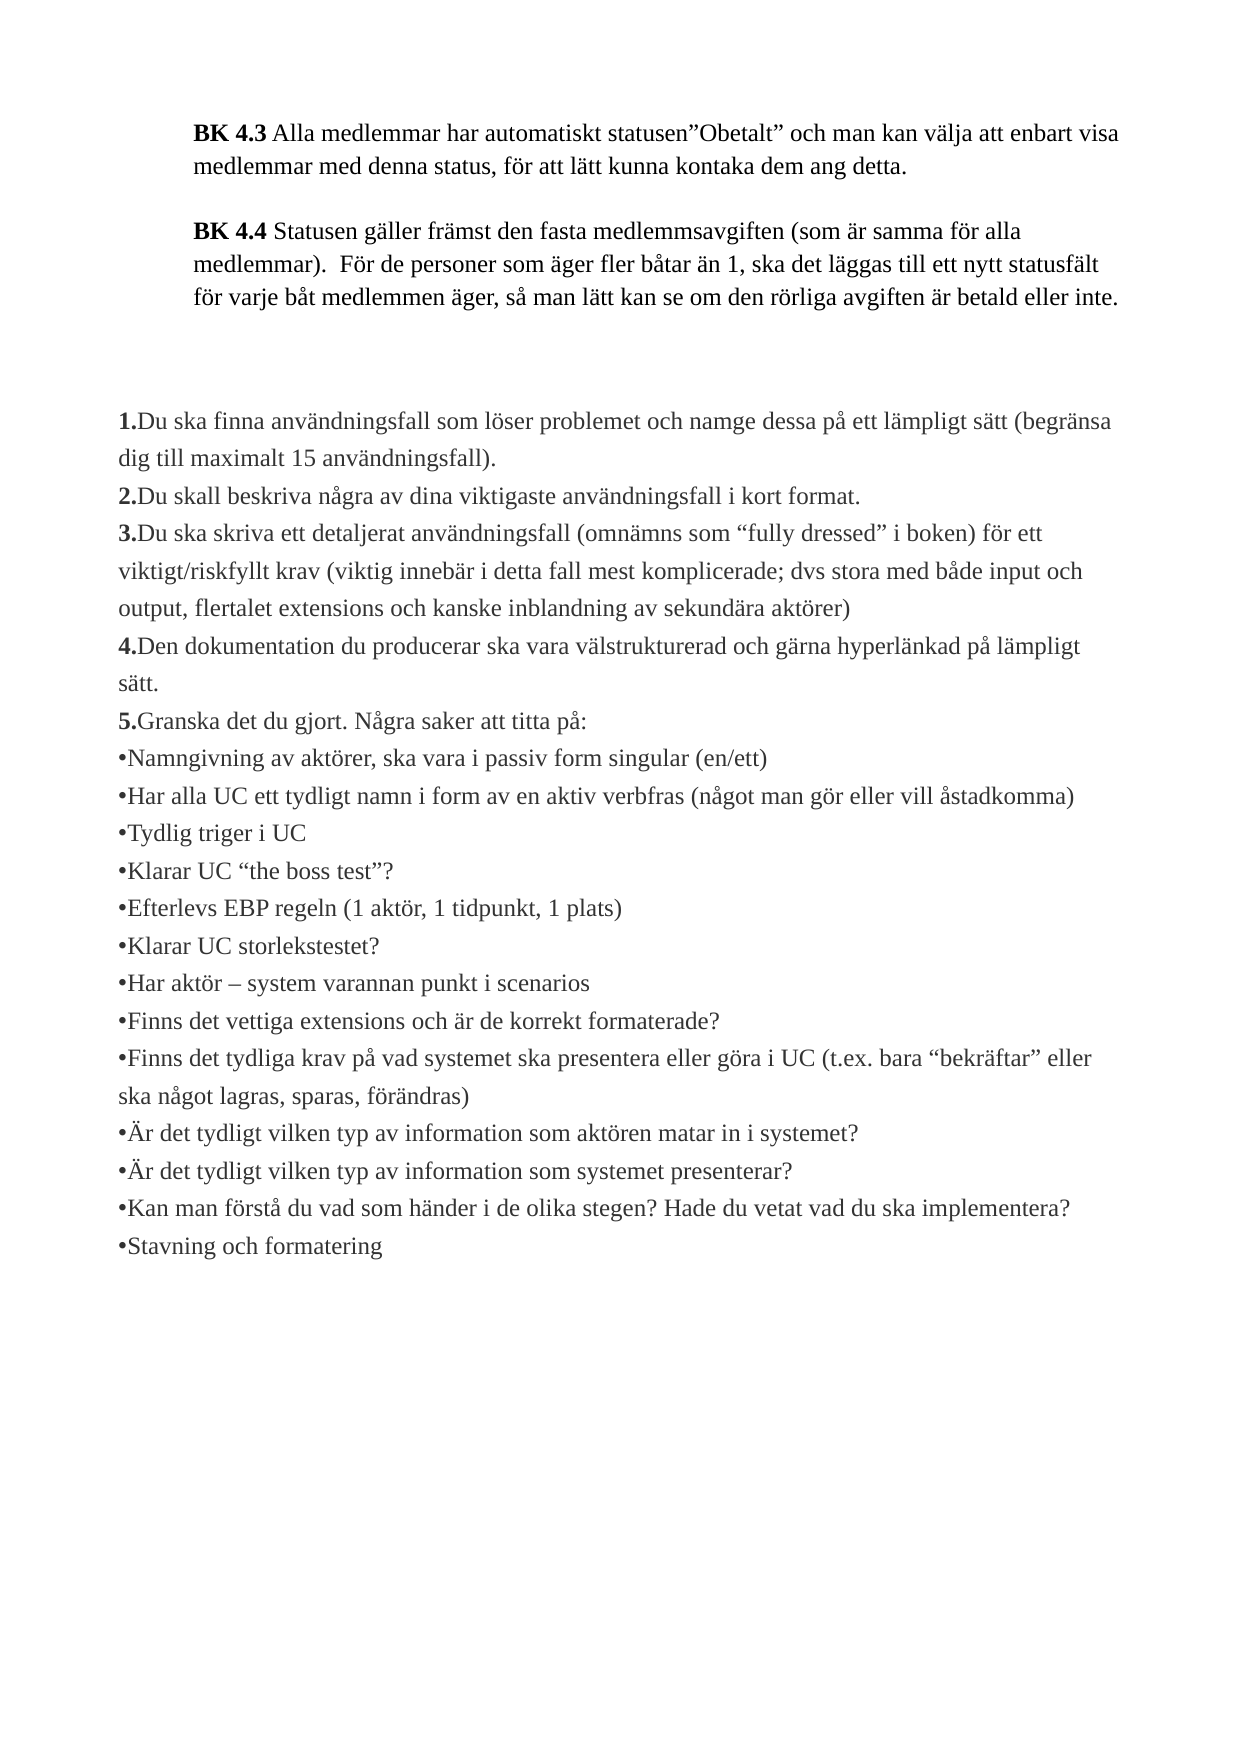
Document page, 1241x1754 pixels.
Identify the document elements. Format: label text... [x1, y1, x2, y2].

list Stavning och formatering [118, 1222, 1122, 1259]
list Du ska skriva ett detaljerat användningsfall (omnämns som “fully dressed” i boken) för ett viktigt/riskfyllt krav (viktig innebär i detta fall mest komplicerade; dvs stora med både input och output, flertalet extensions och kanske inblandning av sekundära aktörer) [118, 509, 1122, 622]
list Namngivning av aktörer, ska vara i passiv form singular (en/ett) [118, 734, 1122, 772]
list Klarar UC “the boss test”? [118, 847, 1122, 884]
text BK 4.3 Alla medlemmar har automatiskt statusen”Obetalt” och man kan välja att enbart visa medlemmar med denna status, för att lätt kunna kontaka dem ang detta. [193, 118, 1122, 179]
list Efterlevs EBP regeln (1 aktör, 1 tidpunkt, 1 plats) [118, 884, 1122, 922]
list Du ska finna användningsfall som löser problemet och namge dessa på ett lämpligt sätt (begränsa dig till maximalt 15 användningsfall). [118, 397, 1122, 472]
list Finns det tydliga krav på vad systemet ska presentera eller göra i UC (t.ex. bara “bekräftar” eller ska något lagras, sparas, förändras) [118, 1034, 1122, 1109]
list Granska det du gjort. Några saker att titta på: [118, 697, 1122, 734]
list Har alla UC ett tydligt namn i form av en aktiv verbfras (något man gör eller vill åstadkomma) [118, 772, 1122, 809]
list Tydlig triger i UC [118, 809, 1122, 847]
list Har aktör – system varannan punkt i scenarios [118, 959, 1122, 997]
list Du skall beskriva några av dina viktigaste användningsfall i kort format. [118, 472, 1122, 509]
list Finns det vettiga extensions och är de korrekt formaterade? [118, 997, 1122, 1034]
text BK 4.4 Statusen gäller främst den fasta medlemmsavgiften (som är samma för alla medlemmar). För de personer som äger fler båtar än 1, ska det läggas till ett nytt statusfält för varje båt medlemmen äger, så man lätt kan se om den rörliga avgiften är betald eller inte. [193, 216, 1122, 310]
list Är det tydligt vilken typ av information som systemet presenterar? [118, 1147, 1122, 1184]
list Den dokumentation du producerar ska vara välstrukturerad och gärna hyperlänkad på lämpligt sätt. [118, 622, 1122, 697]
list Är det tydligt vilken typ av information som aktören matar in i systemet? [118, 1109, 1122, 1147]
list Kan man förstå du vad som händer i de olika stegen? Hade du vetat vad du ska implementera? [118, 1184, 1122, 1222]
list Klarar UC storlekstestet? [118, 922, 1122, 959]
